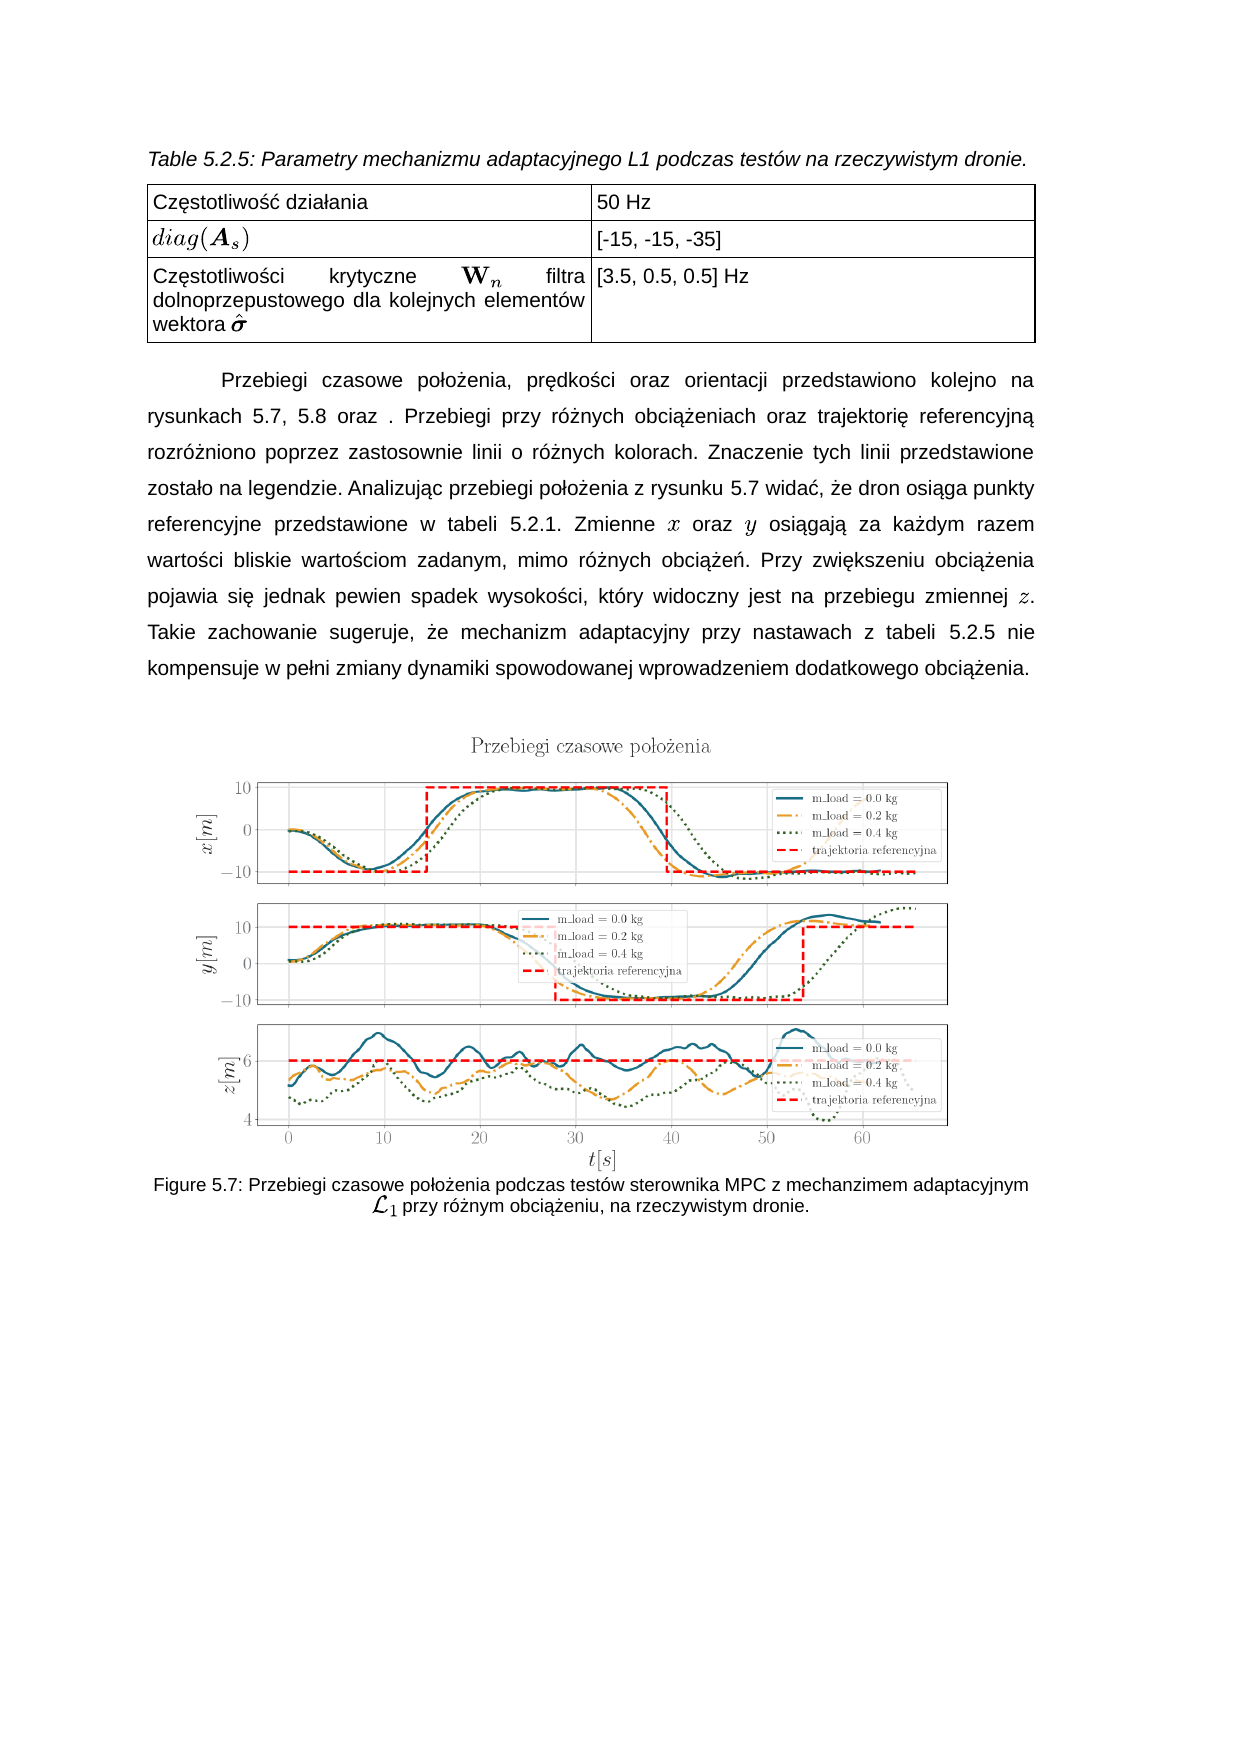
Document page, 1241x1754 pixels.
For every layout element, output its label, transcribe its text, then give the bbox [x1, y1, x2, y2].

picture [147, 729, 1035, 1174]
text [147, 704, 1035, 729]
table_cell [-15, -15, -35] [592, 221, 1034, 257]
table_cell Częstotliwości krytyczne filtra dolnoprzepustowego dla kolejnych elementów wektora [148, 258, 591, 342]
text Przebiegi czasowe położenia, prędkości oraz orientacji przedstawiono kolejno na rysunkach 5.7, 5.8 oraz . Przebiegi przy różnych obciążeniach oraz trajektorię referencyjną rozróżniono poprzez zastosownie linii o różnych kolorach. Znaczenie tych linii przedstawione zostało na legendzie. Analizując przebiegi położenia z rysunku 5.7 widać, że dron osiąga punkty referencyjne przedstawione w tabeli 5.2.1. Zmienne oraz osiągają za każdym razem wartości bliskie wartościom zadanym, mimo różnych obciążeń. Przy zwiększeniu obciążenia pojawia się jednak pewien spadek wysokości, który widoczny jest na przebiegu zmiennej . Takie zachowanie sugeruje, że mechanizm adaptacyjny przy nastawach z tabeli 5.2.5 nie kompensuje w pełni zmiany dynamiki spowodowanej wprowadzeniem dodatkowego obciążenia. [147, 368, 1035, 680]
table_cell [3.5, 0.5, 0.5] Hz [592, 258, 1034, 342]
table_cell [148, 221, 591, 257]
table_header Częstotliwość działania [148, 185, 591, 220]
text Table 5.2.5: Parametry mechanizmu adaptacyjnego L1 podczas testów na rzeczywistym dronie. [147, 147, 1035, 171]
text Figure 5.7: Przebiegi czasowe położenia podczas testów sterownika MPC z mechanzimem adaptacyjnym przy różnym obciążeniu, na rzeczywistym dronie. [147, 1174, 1035, 1217]
table_header 50 Hz [592, 185, 1034, 220]
